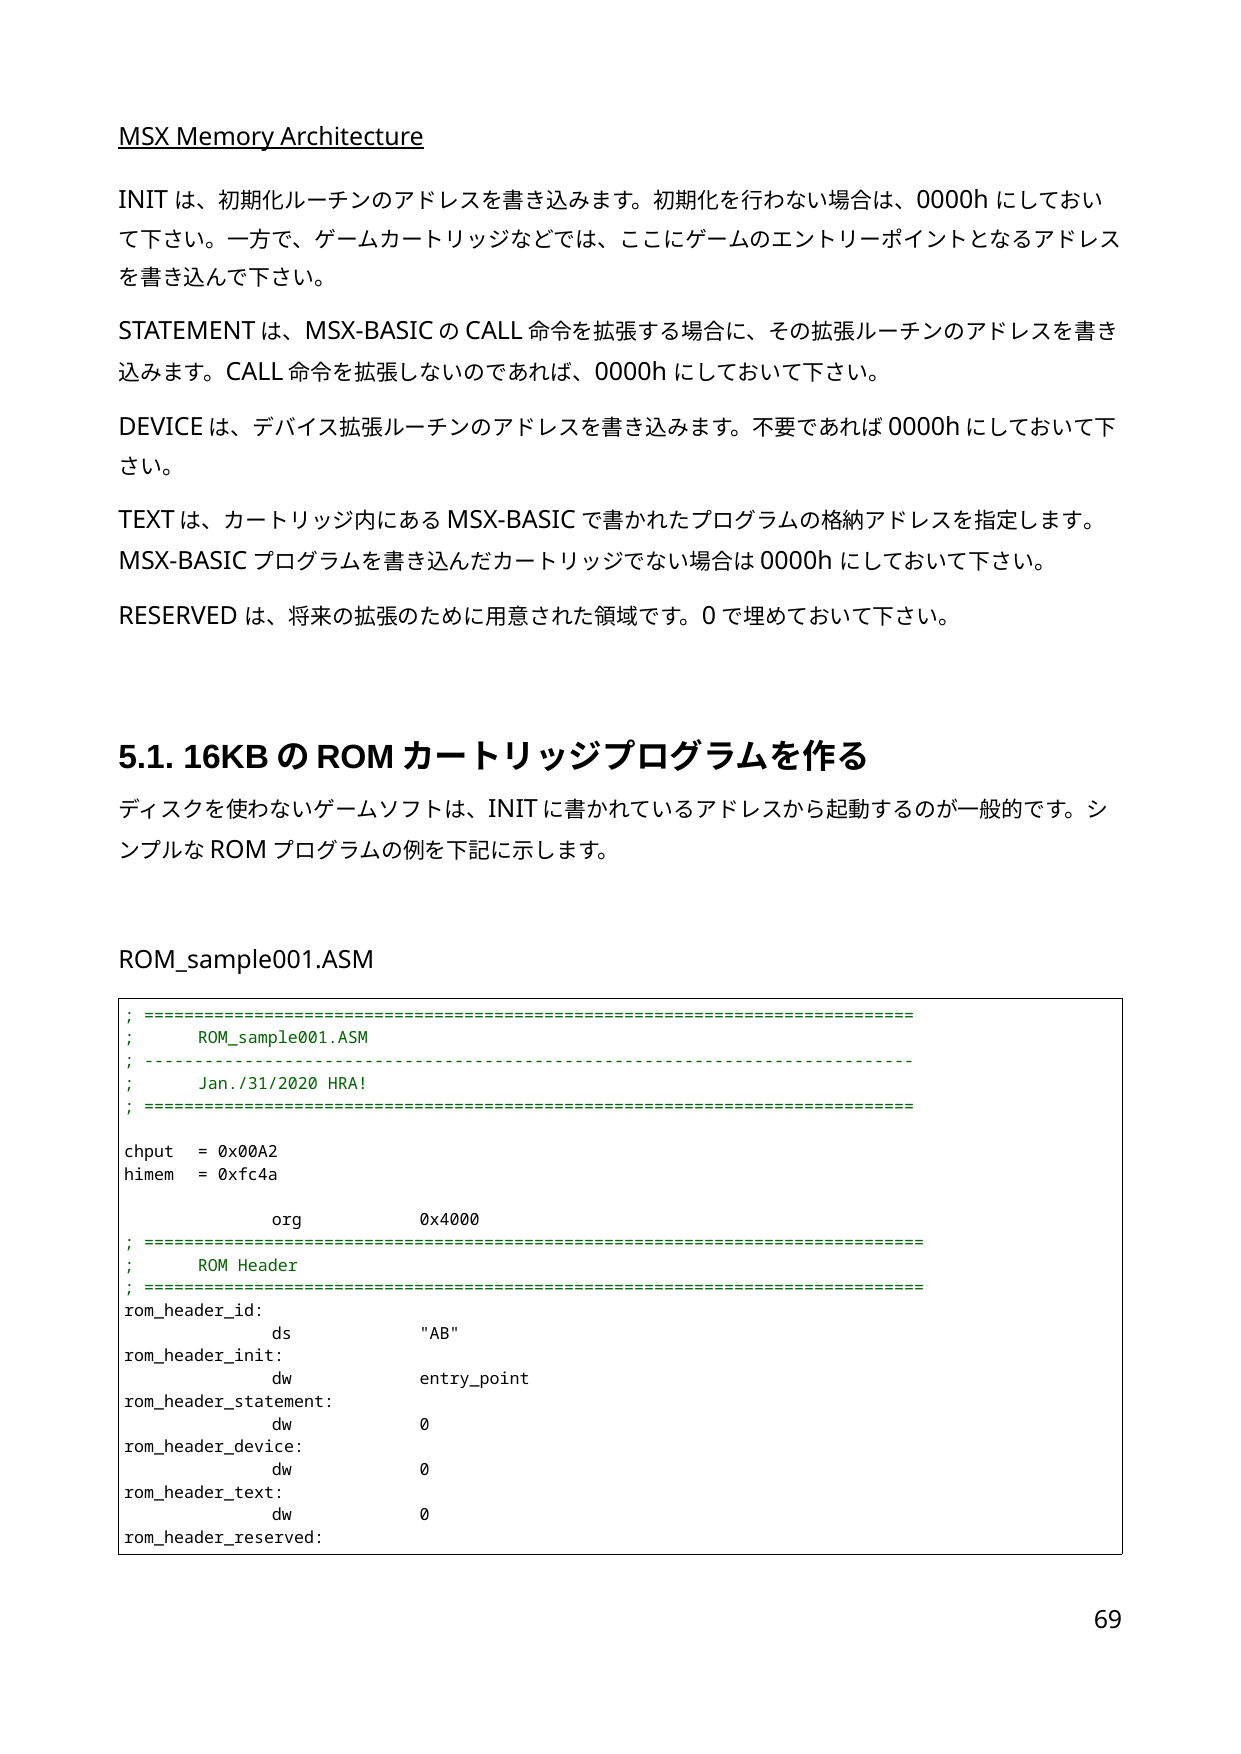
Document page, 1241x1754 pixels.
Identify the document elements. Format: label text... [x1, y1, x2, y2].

text INIT は、初期化ルーチンのアドレスを書き込みます。初期化を行わない場合は、0000h にしておいて下さい。一方で、ゲームカートリッジなどでは、ここにゲームのエントリーポイントとなるアドレスを書き込んで下さい。 [118, 182, 1122, 292]
subtitle 5.1. 16KBのROMカートリッジプログラムを作る [118, 729, 1122, 778]
text ROM_sample001.ASM [118, 942, 1122, 976]
table_header ; ============================================================================= ; ROM_sample001.ASM ; ----------------------------------------------------------------------------- ; Jan./31/2020 HRA! ; ============================================================================= chput = 0x00A2 himem = 0xfc4a org 0x4000 ; ============================================================================== ; ROM Header ; ============================================================================== rom_header_id: ds "AB" rom_header_init: dw entry_point rom_header_statement: dw 0 rom_header_device: dw 0 rom_header_text: dw 0 rom_header_reserved: [119, 999, 1122, 1554]
text RESERVED は、将来の拡張のために用意された領域です。0で埋めておいて下さい。 [118, 598, 1122, 632]
text STATEMENTは、MSX-BASICのCALL命令を拡張する場合に、その拡張ルーチンのアドレスを書き込みます。CALL命令を拡張しないのであれば、0000h にしておいて下さい。 [118, 312, 1122, 387]
text ディスクを使わないゲームソフトは、INITに書かれているアドレスから起動するのが一般的です。シンプルなROMプログラムの例を下記に示します。 [118, 790, 1122, 865]
text TEXTは、カートリッジ内にあるMSX-BASICで書かれたプログラムの格納アドレスを指定します。MSX-BASICプログラムを書き込んだカートリッジでない場合は 0000h にしておいて下さい。 [118, 501, 1122, 576]
text DEVICEは、デバイス拡張ルーチンのアドレスを書き込みます。不要であれば0000hにしておいて下さい。 [118, 409, 1122, 481]
